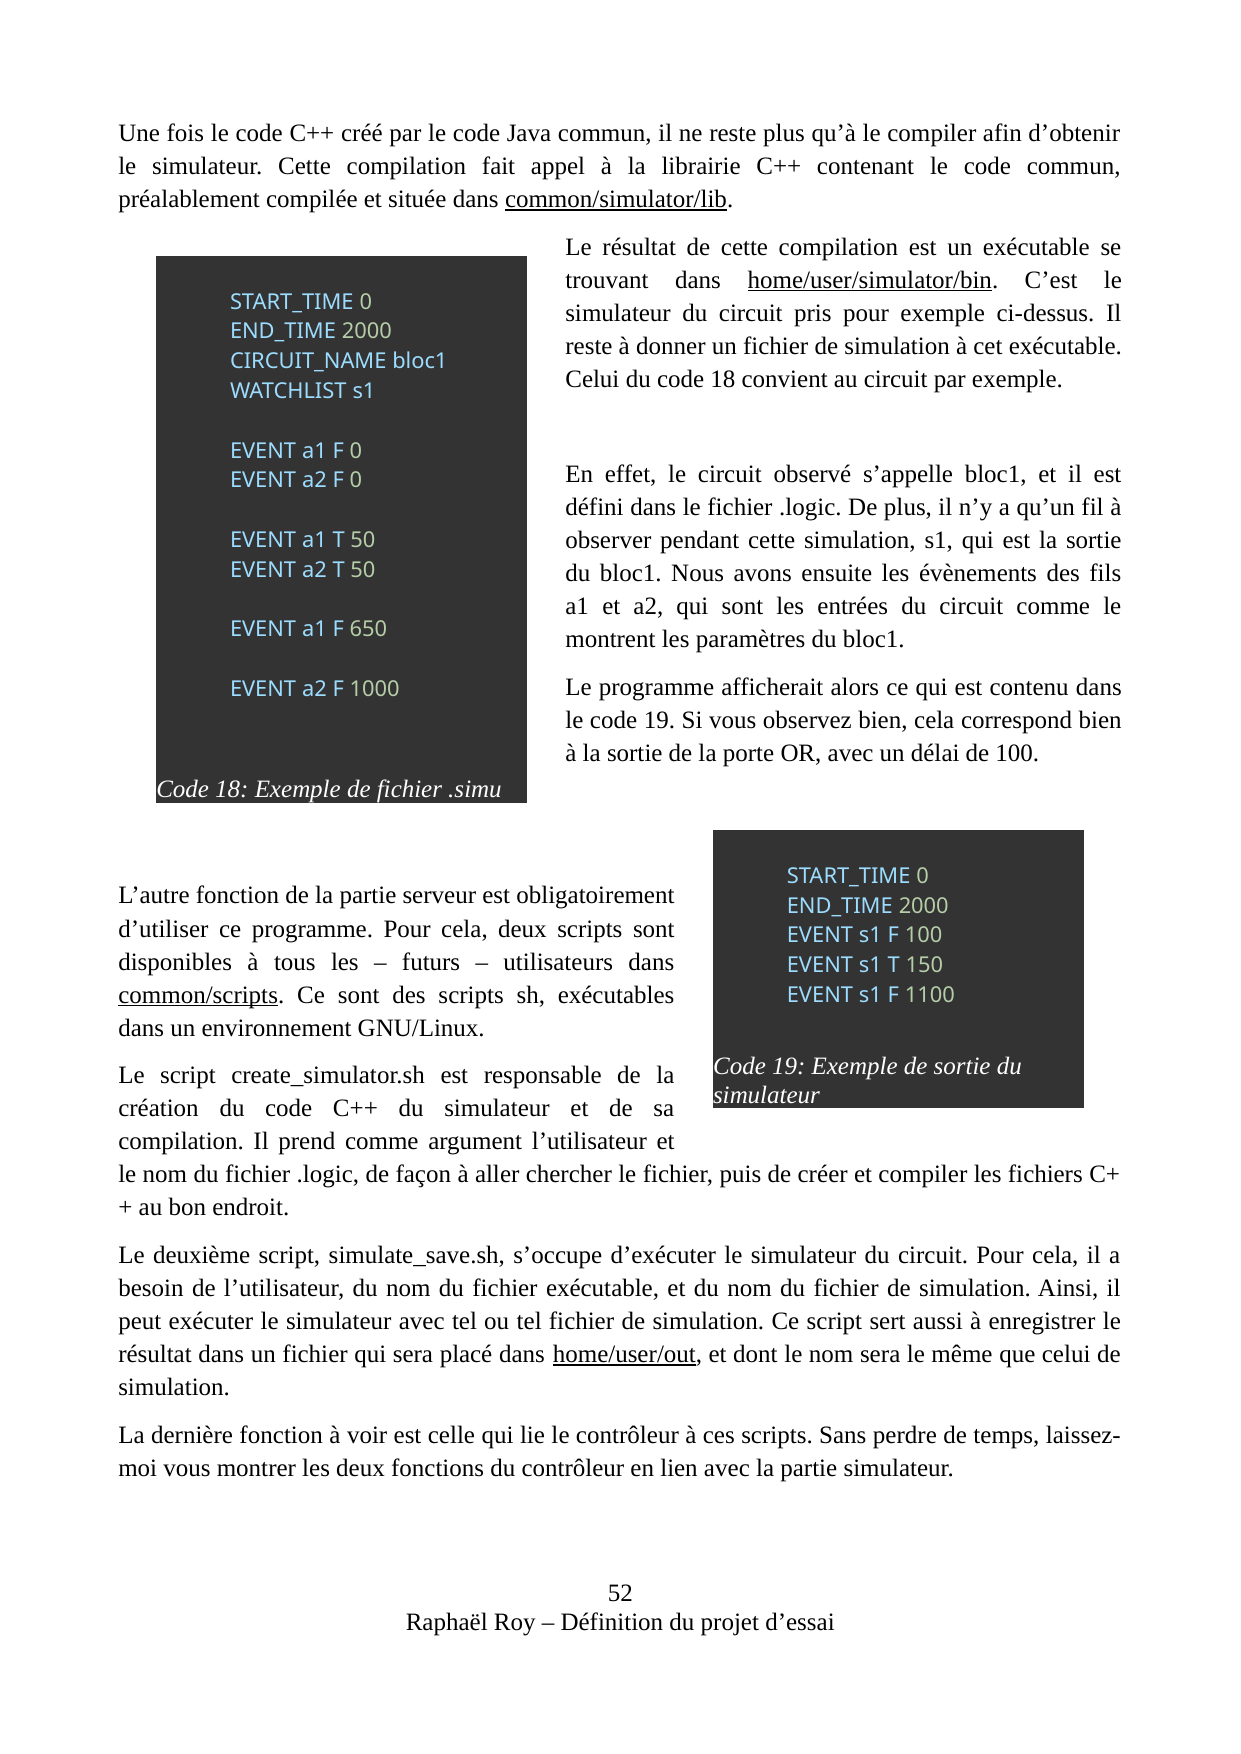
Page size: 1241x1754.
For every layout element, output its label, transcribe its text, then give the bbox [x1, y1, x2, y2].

text Code 19: Exemple de sortie du simulateur [713, 1051, 1084, 1108]
text EVENT s1 F 100 [713, 919, 1084, 949]
text [118, 672, 156, 767]
text EVENT a1 F 650 [156, 613, 527, 643]
text L’autre fonction de la partie serveur est obligatoirement d’utiliser ce programme. Pour cela, deux scripts sont disponibles à tous les – futurs – utilisateurs dans common/scripts. Ce sont des scripts sh, exécutables dans un environnement GNU/Linux. [118, 881, 713, 1041]
text Le script create_simulator.sh est responsable de la création du code C++ du simulateur et de sa compilation. Il prend comme argument l’utilisateur et le nom du fichier .logic, de façon à aller chercher le fichier, puis de créer et compiler les fichiers C++ au bon endroit. [118, 1060, 1122, 1221]
text EVENT a2 F 1000 [156, 673, 527, 702]
text CIRCUIT_NAME bloc1 [156, 345, 527, 375]
text Le résultat de cette compilation est un exécutable se trouvant dans home/user/simulator/bin. C’est le simulateur du circuit pris pour exemple ci-dessus. Il reste à donner un fichier de simulation à cet exécutable. Celui du code 18 convient au circuit par exemple. [118, 232, 1122, 393]
text END_TIME 2000 [713, 889, 1084, 919]
text EVENT a1 T 50 [156, 524, 527, 554]
text WATCHLIST s1 [156, 375, 527, 405]
text [118, 459, 156, 653]
text Le deuxième script, simulate_save.sh, s’occupe d’exécuter le simulateur du circuit. Pour cela, il a besoin de l’utilisateur, du nom du fichier exécutable, et du nom du fichier de simulation. Ainsi, il peut exécuter le simulateur avec tel ou tel fichier de simulation. Ce script sert aussi à enregistrer le résultat dans un fichier qui sera placé dans home/user/out, et dont le nom sera le même que celui de simulation. [118, 1240, 1122, 1401]
text END_TIME 2000 [156, 316, 527, 345]
text Code 18: Exemple de fichier .simu [156, 774, 527, 803]
text [1084, 881, 1122, 1041]
text La dernière fonction à voir est celle qui lie le contrôleur à ces scripts. Sans perdre de temps, laissez-moi vous montrer les deux fonctions du contrôleur en lien avec la partie simulateur. [118, 1420, 1122, 1481]
text EVENT s1 F 1100 [713, 979, 1084, 1009]
text EVENT a1 F 0 [156, 434, 527, 464]
text EVENT s1 T 150 [713, 949, 1084, 979]
text START_TIME 0 [713, 860, 1084, 889]
text START_TIME 0 [156, 286, 527, 316]
text EVENT a2 F 0 [156, 464, 527, 494]
text EVENT a2 T 50 [156, 554, 527, 583]
text Le programme afficherait alors ce qui est contenu dans le code 19. Si vous observez bien, cela correspond bien à la sortie de la porte OR, avec un délai de 100. [527, 672, 1122, 767]
text En effet, le circuit observé s’appelle bloc1, et il est défini dans le fichier .logic. De plus, il n’y a qu’un fil à observer pendant cette simulation, s1, qui est la sortie du bloc1. Nous avons ensuite les évènements des fils a1 et a2, qui sont les entrées du circuit comme le montrent les paramètres du bloc1. [527, 459, 1122, 653]
text Une fois le code C++ créé par le code Java commun, il ne reste plus qu’à le compiler afin d’obtenir le simulateur. Cette compilation fait appel à la librairie C++ contenant le code commun, préalablement compilée et située dans common/simulator/lib. [118, 118, 1122, 213]
